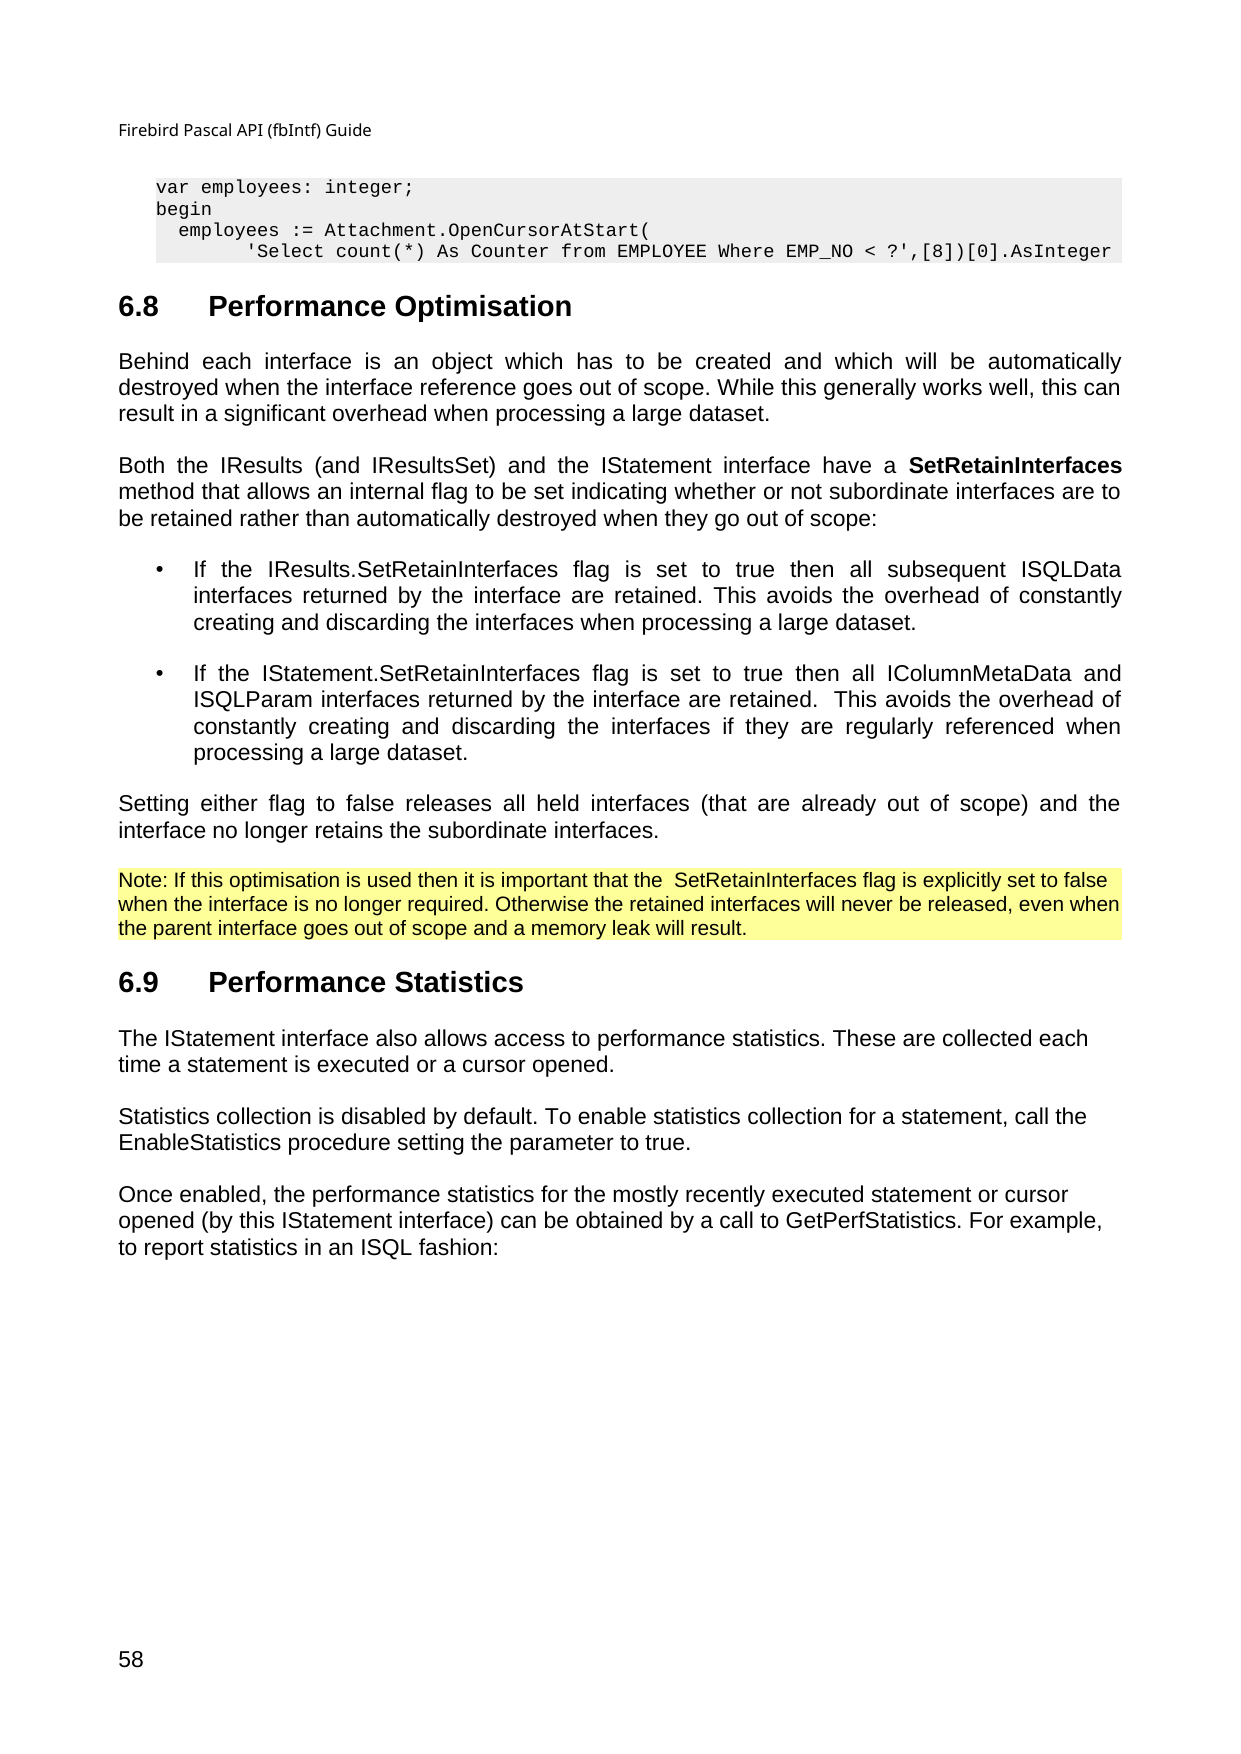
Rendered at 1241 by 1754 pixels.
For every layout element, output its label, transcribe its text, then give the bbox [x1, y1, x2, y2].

list If the IResults.SetRetainInterfaces flag is set to true then all subsequent ISQLData interfaces returned by the interface are retained. This avoids the overhead of constantly creating and discarding the interfaces when processing a large dataset. [156, 556, 1122, 635]
text begin [156, 199, 1122, 221]
text 'Select count(*) As Counter from EMPLOYEE Where EMP_NO < ?',[8])[0].AsInteger [156, 242, 1122, 263]
list If the IStatement.SetRetainInterfaces flag is set to true then all IColumnMetaData and ISQLParam interfaces returned by the interface are retained. This avoids the overhead of constantly creating and discarding the interfaces if they are regularly referenced when processing a large dataset. [156, 660, 1122, 765]
text Behind each interface is an object which has to be created and which will be automatically destroyed when the interface reference goes out of scope. While this generally works well, this can result in a significant overhead when processing a large dataset. [118, 348, 1122, 427]
subtitle Performance Optimisation [118, 289, 1122, 322]
text Both the IResults (and IResultsSet) and the IStatement interface have a SetRetainInterfaces method that allows an internal flag to be set indicating whether or not subordinate interfaces are to be retained rather than automatically destroyed when they go out of scope: [118, 452, 1122, 531]
text Note: If this optimisation is used then it is important that the SetRetainInterfaces flag is explicitly set to false when the interface is no longer required. Otherwise the retained interfaces will never be released, even when the parent interface goes out of scope and a memory leak will result. [118, 868, 1122, 940]
text Statistics collection is disabled by default. To enable statistics collection for a statement, call the EnableStatistics procedure setting the parameter to true. [118, 1103, 1122, 1155]
text Setting either flag to false releases all held interfaces (that are already out of scope) and the interface no longer retains the subordinate interfaces. [118, 790, 1122, 843]
subtitle Performance Statistics [118, 965, 1122, 999]
text var employees: integer; [156, 178, 1122, 199]
text employees := Attachment.OpenCursorAtStart( [156, 221, 1122, 242]
text Once enabled, the performance statistics for the mostly recently executed statement or cursor opened (by this IStatement interface) can be obtained by a call to GetPerfStatistics. For example, to report statistics in an ISQL fashion: [118, 1181, 1122, 1260]
text The IStatement interface also allows access to performance statistics. These are collected each time a statement is executed or a cursor opened. [118, 1024, 1122, 1077]
